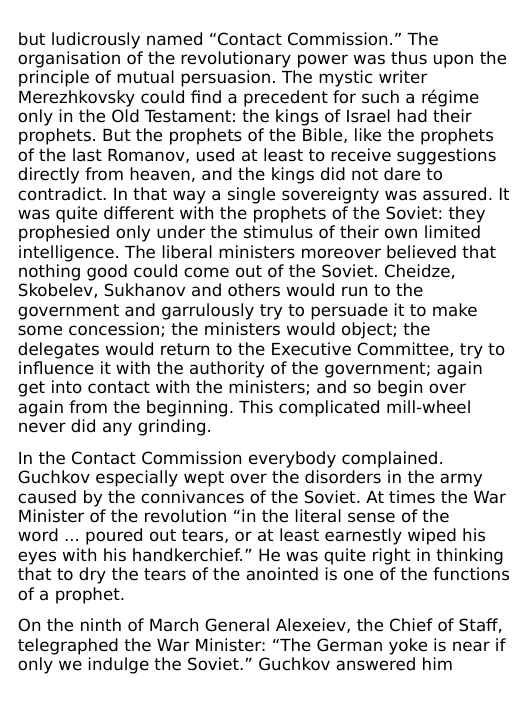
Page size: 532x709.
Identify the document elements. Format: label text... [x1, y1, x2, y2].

text On the ninth of March General Alexeiev, the Chief of Staff, telegraphed the War Minister: “The German yoke is near if only we indulge the Soviet.” Guchkov answered him [18, 616, 514, 674]
text In the Contact Commission everybody complained. Guchkov especially wept over the disorders in the army caused by the connivances of the Soviet. At times the War Minister of the revolution “in the literal sense of the word ... poured out tears, or at least earnestly wiped his eyes with his handkerchief.” He was quite right in thinking that to dry the tears of the anointed is one of the functions of a prophet. [18, 449, 514, 604]
text but ludicrously named “Contact Commission.” The organisation of the revolutionary power was thus upon the principle of mutual persuasion. The mystic writer Merezhkovsky could find a precedent for such a régime only in the Old Testament: the kings of Israel had their prophets. But the prophets of the Bible, like the prophets of the last Romanov, used at least to receive suggestions directly from heaven, and the kings did not dare to contradict. In that way a single sovereignty was assured. It was quite different with the prophets of the Soviet: they prophesied only under the stimulus of their own limited intelligence. The liberal ministers moreover believed that nothing good could come out of the Soviet. Cheidze, Skobelev, Sukhanov and others would run to the government and garrulously try to persuade it to make some concession; the ministers would object; the delegates would return to the Executive Committee, try to influence it with the authority of the government; again get into contact with the ministers; and so begin over again from the beginning. This complicated mill-wheel never did any grinding. [18, 29, 514, 436]
